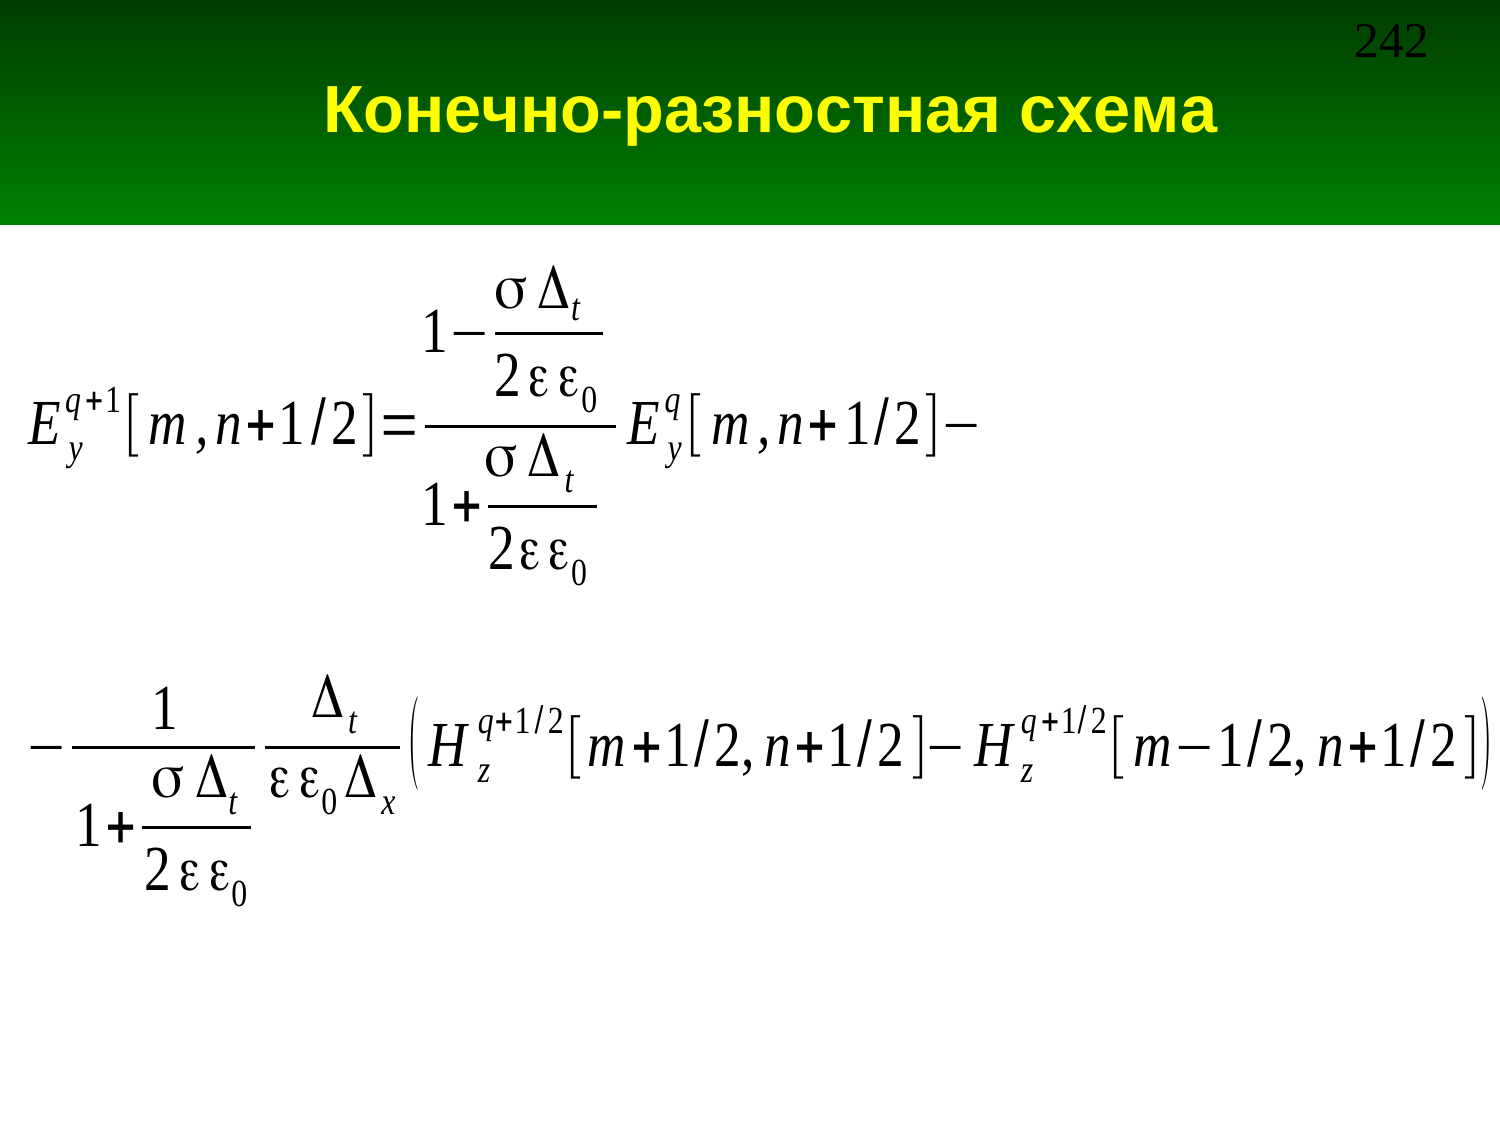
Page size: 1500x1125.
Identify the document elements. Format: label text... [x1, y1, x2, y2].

chart [11, 259, 1500, 914]
title Конечно-разностная схема [100, 7, 1441, 204]
